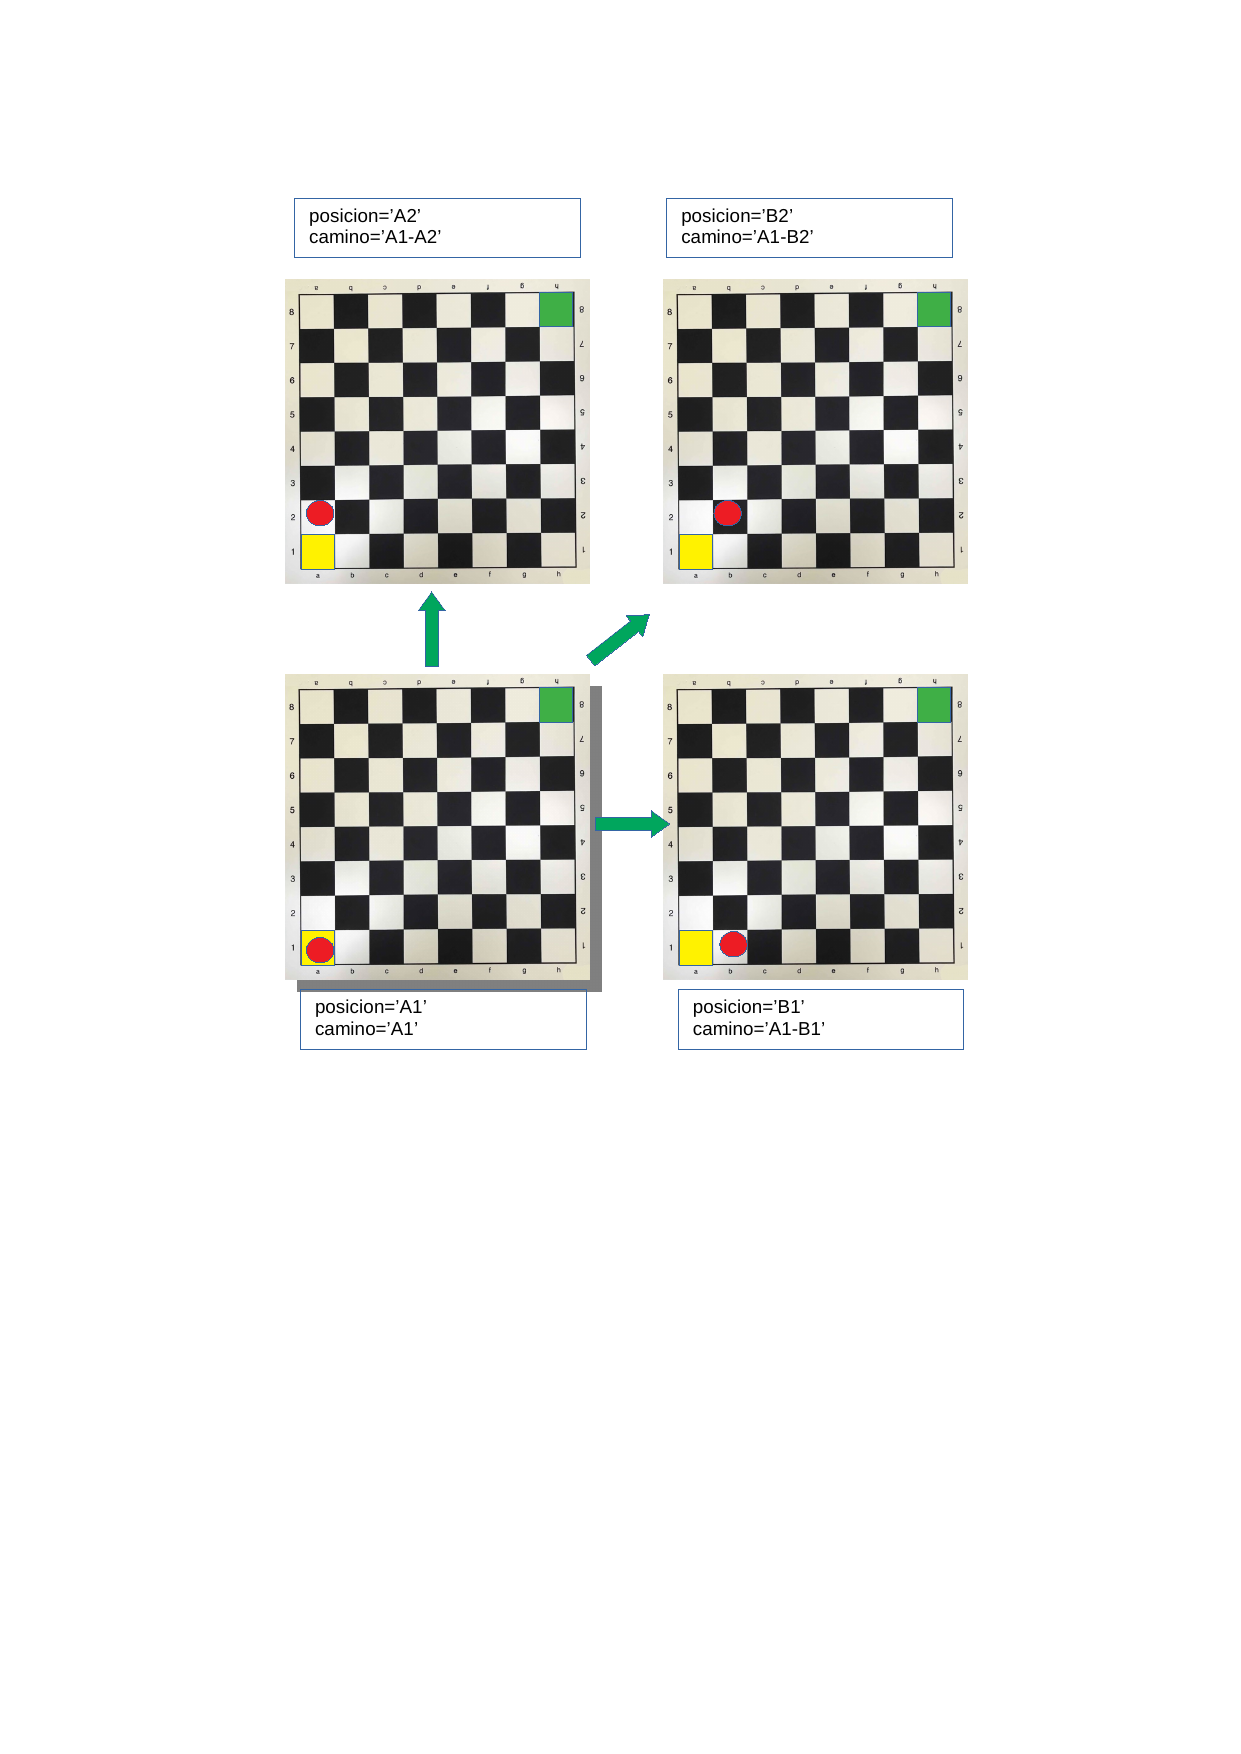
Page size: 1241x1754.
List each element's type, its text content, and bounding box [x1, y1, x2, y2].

text_box posicion=’B1’ camino=’A1-B1’ [678, 989, 964, 1050]
text_box [418, 591, 446, 667]
text_box [539, 687, 573, 723]
text_box [917, 292, 951, 327]
text_box [301, 534, 335, 570]
text_box [306, 500, 334, 526]
text_box [679, 534, 713, 570]
picture [285, 279, 590, 584]
text_box [917, 687, 951, 723]
text_box posicion=’A2’ camino=’A1-A2’ [294, 198, 581, 258]
text_box [679, 930, 713, 966]
text_box posicion=’B2’ camino=’A1-B2’ [666, 198, 953, 258]
text_box [586, 614, 650, 666]
picture [663, 279, 968, 584]
text_box [301, 930, 335, 966]
text_box posicion=’A1’ camino=’A1’ [300, 989, 587, 1050]
text_box [539, 292, 573, 327]
picture [285, 674, 590, 980]
text_box [713, 500, 742, 526]
picture [663, 674, 968, 980]
text_box [595, 810, 670, 838]
text_box [719, 931, 748, 957]
